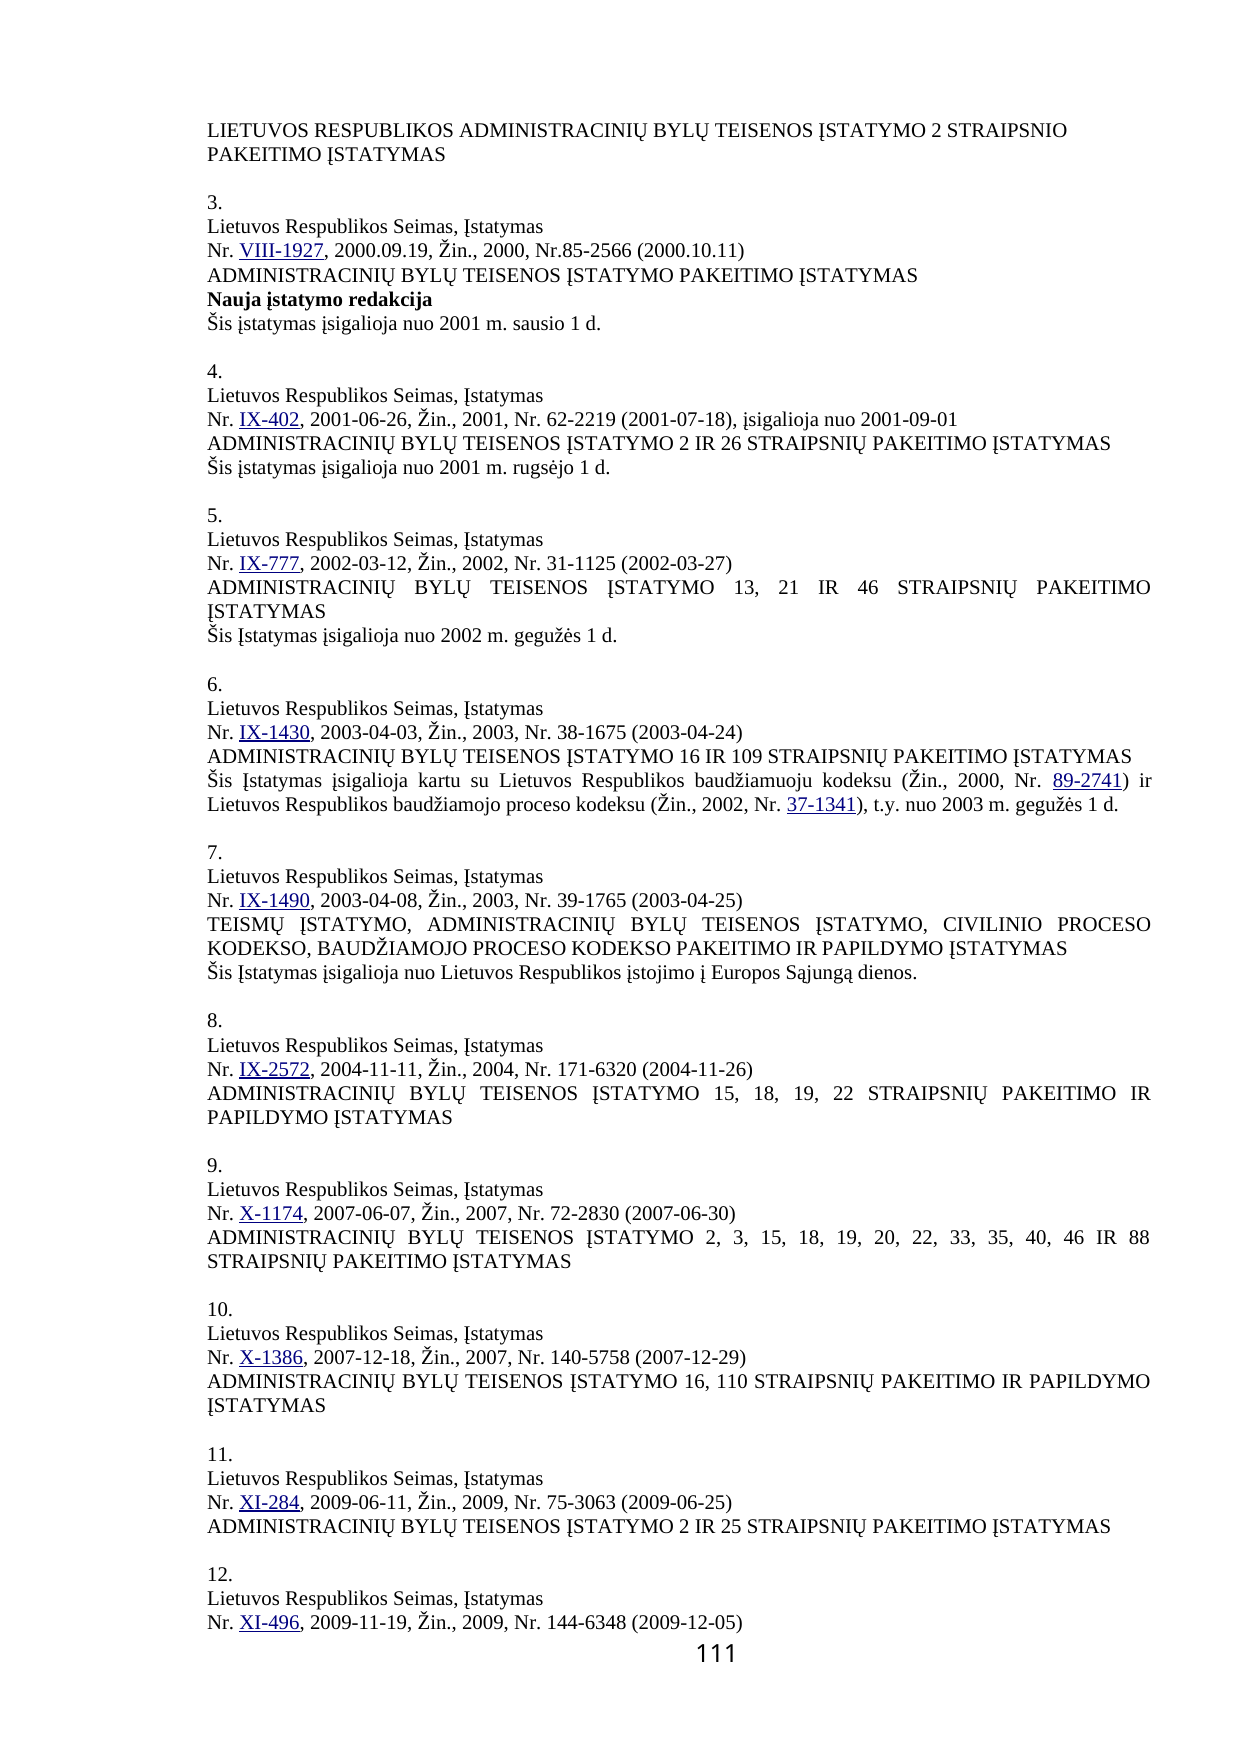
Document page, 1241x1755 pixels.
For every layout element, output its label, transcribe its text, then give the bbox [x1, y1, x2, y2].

text 11. [207, 1442, 1152, 1466]
text ADMINISTRACINIŲ BYLŲ TEISENOS ĮSTATYMO 16, 110 STRAIPSNIŲ PAKEITIMO IR PAPILDYMO ĮSTATYMAS [207, 1369, 1152, 1417]
text Lietuvos Respublikos Seimas, Įstatymas [207, 864, 1152, 888]
text Nr. IX-2572, 2004-11-11, Žin., 2004, Nr. 171-6320 (2004-11-26) [207, 1057, 1152, 1081]
text Lietuvos Respublikos Seimas, Įstatymas [207, 383, 1152, 407]
text Lietuvos Respublikos Seimas, Įstatymas [207, 1586, 1152, 1610]
text Nauja įstatymo redakcija [207, 287, 1152, 311]
text Nr. X-1174, 2007-06-07, Žin., 2007, Nr. 72-2830 (2007-06-30) [207, 1201, 1152, 1225]
text Nr. IX-1430, 2003-04-03, Žin., 2003, Nr. 38-1675 (2003-04-24) [207, 720, 1152, 744]
text Lietuvos Respublikos Seimas, Įstatymas [207, 1321, 1152, 1345]
text ADMINISTRACINIŲ BYLŲ TEISENOS ĮSTATYMO 2 IR 25 STRAIPSNIŲ PAKEITIMO ĮSTATYMAS [207, 1514, 1152, 1538]
text LIETUVOS RESPUBLIKOS ADMINISTRACINIŲ BYLŲ TEISENOS ĮSTATYMO 2 STRAIPSNIO PAKEITIMO ĮSTATYMAS [207, 118, 1152, 166]
text Nr. VIII-1927, 2000.09.19, Žin., 2000, Nr.85-2566 (2000.10.11) [207, 238, 1152, 262]
text Šis Įstatymas įsigalioja nuo 2002 m. gegužės 1 d. [207, 623, 1152, 647]
text 10. [207, 1297, 1152, 1321]
text ADMINISTRACINIŲ BYLŲ TEISENOS ĮSTATYMO PAKEITIMO ĮSTATYMAS [207, 262, 1152, 287]
text Lietuvos Respublikos Seimas, Įstatymas [207, 696, 1152, 720]
text Nr. IX-402, 2001-06-26, Žin., 2001, Nr. 62-2219 (2001-07-18), įsigalioja nuo 2001-09-01 [207, 407, 1152, 431]
text Nr. IX-1490, 2003-04-08, Žin., 2003, Nr. 39-1765 (2003-04-25) [207, 888, 1152, 912]
text Lietuvos Respublikos Seimas, Įstatymas [207, 1032, 1152, 1057]
text ADMINISTRACINIŲ BYLŲ TEISENOS ĮSTATYMO 13, 21 IR 46 STRAIPSNIŲ PAKEITIMO ĮSTATYMAS [207, 575, 1152, 623]
text ADMINISTRACINIŲ BYLŲ TEISENOS ĮSTATYMO 16 IR 109 STRAIPSNIŲ PAKEITIMO ĮSTATYMAS [207, 744, 1152, 768]
text 9. [207, 1153, 1152, 1177]
text Šis Įstatymas įsigalioja nuo Lietuvos Respublikos įstojimo į Europos Sąjungą dienos. [207, 960, 1152, 984]
text Nr. IX-777, 2002-03-12, Žin., 2002, Nr. 31-1125 (2002-03-27) [207, 551, 1152, 575]
text Lietuvos Respublikos Seimas, Įstatymas [207, 1466, 1152, 1490]
text 6. [207, 672, 1152, 696]
text 7. [207, 840, 1152, 864]
text 4. [207, 359, 1152, 383]
text 3. [207, 190, 1152, 214]
text Šis Įstatymas įsigalioja kartu su Lietuvos Respublikos baudžiamuoju kodeksu (Žin., 2000, Nr. 89-2741) ir Lietuvos Respublikos baudžiamojo proceso kodeksu (Žin., 2002, Nr. 37-1341), t.y. nuo 2003 m. gegužės 1 d. [207, 768, 1152, 816]
text Lietuvos Respublikos Seimas, Įstatymas [207, 1177, 1152, 1201]
text Nr. XI-496, 2009-11-19, Žin., 2009, Nr. 144-6348 (2009-12-05) [207, 1610, 1152, 1634]
text Šis įstatymas įsigalioja nuo 2001 m. rugsėjo 1 d. [207, 455, 1152, 479]
text Šis įstatymas įsigalioja nuo 2001 m. sausio 1 d. [207, 311, 1152, 335]
text 8. [207, 1008, 1152, 1032]
text Lietuvos Respublikos Seimas, Įstatymas [207, 527, 1152, 551]
text 5. [207, 503, 1152, 527]
text ADMINISTRACINIŲ BYLŲ TEISENOS ĮSTATYMO 2 IR 26 STRAIPSNIŲ PAKEITIMO ĮSTATYMAS [207, 431, 1152, 455]
text TEISMŲ ĮSTATYMO, ADMINISTRACINIŲ BYLŲ TEISENOS ĮSTATYMO, CIVILINIO PROCESO KODEKSO, BAUDŽIAMOJO PROCESO KODEKSO PAKEITIMO IR PAPILDYMO ĮSTATYMAS [207, 912, 1152, 960]
text ADMINISTRACINIŲ BYLŲ TEISENOS ĮSTATYMO 15, 18, 19, 22 STRAIPSNIŲ PAKEITIMO IR PAPILDYMO ĮSTATYMAS [207, 1081, 1152, 1129]
text Nr. XI-284, 2009-06-11, Žin., 2009, Nr. 75-3063 (2009-06-25) [207, 1490, 1152, 1514]
text Lietuvos Respublikos Seimas, Įstatymas [207, 214, 1152, 238]
text Nr. X-1386, 2007-12-18, Žin., 2007, Nr. 140-5758 (2007-12-29) [207, 1345, 1152, 1369]
text 12. [207, 1562, 1152, 1586]
text ADMINISTRACINIŲ BYLŲ TEISENOS ĮSTATYMO 2, 3, 15, 18, 19, 20, 22, 33, 35, 40, 46 IR 88 STRAIPSNIŲ PAKEITIMO ĮSTATYMAS [207, 1225, 1152, 1273]
